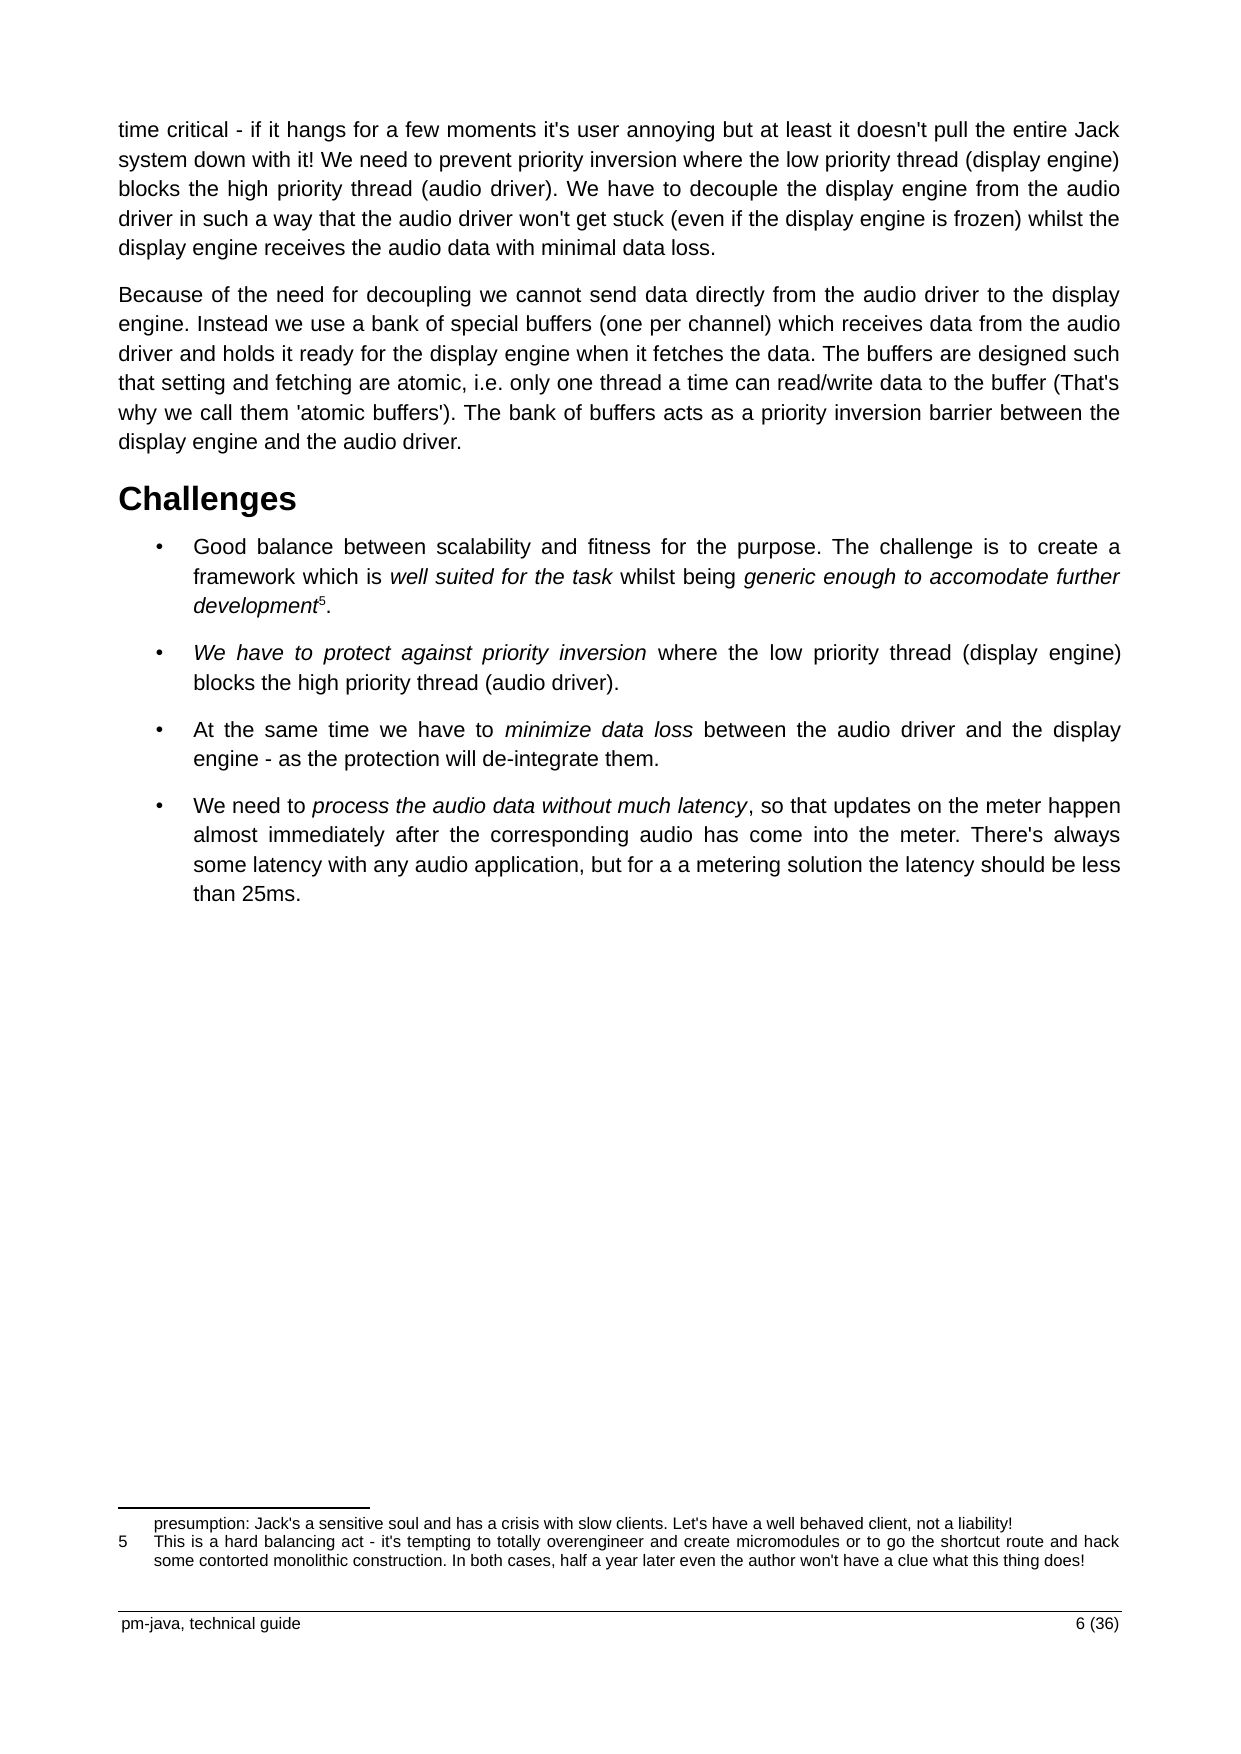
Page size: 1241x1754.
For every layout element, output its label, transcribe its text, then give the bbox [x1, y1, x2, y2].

list At the same time we have to minimize data loss between the audio driver and the display engine - as the protection will de-integrate them. [156, 717, 1122, 771]
text Because of the need for decoupling we cannot send data directly from the audio driver to the display engine. Instead we use a bank of special buffers (one per channel) which receives data from the audio driver and holds it ready for the display engine when it fetches the data. The buffers are designed such that setting and fetching are atomic, i.e. only one thread a time can read/write data to the buffer (That's why we call them 'atomic buffers'). The bank of buffers acts as a priority inversion barrier between the display engine and the audio driver. [118, 283, 1122, 454]
list We need to process the audio data without much latency, so that updates on the meter happen almost immediately after the corresponding audio has come into the meter. There's always some latency with any audio application, but for a a metering solution the latency should be less than 25ms. [156, 794, 1122, 906]
list This is a hard balancing act - it's tempting to totally overengineer and create micromodules or to go the shortcut route and hack some contorted monolithic construction. In both cases, half a year later even the author won't have a clue what this thing does! [118, 1533, 1122, 1570]
text presumption: Jack's a sensitive soul and has a crisis with slow clients. Let's have a well behaved client, not a liability! [118, 1514, 1122, 1533]
list We have to protect against priority inversion where the low priority thread (display engine) blocks the high priority thread (audio driver). [156, 641, 1122, 695]
list Good balance between scalability and fitness for the purpose. The challenge is to create a framework which is well suited for the task whilst being generic enough to accomodate further development. [156, 535, 1122, 618]
text time critical - if it hangs for a few moments it's user annoying but at least it doesn't pull the entire Jack system down with it! We need to prevent priority inversion where the low priority thread (display engine) blocks the high priority thread (audio driver). We have to decouple the display engine from the audio driver in such a way that the audio driver won't get stuck (even if the display engine is frozen) whilst the display engine receives the audio data with minimal data loss. [118, 118, 1122, 260]
subtitle Challenges [118, 480, 1122, 517]
